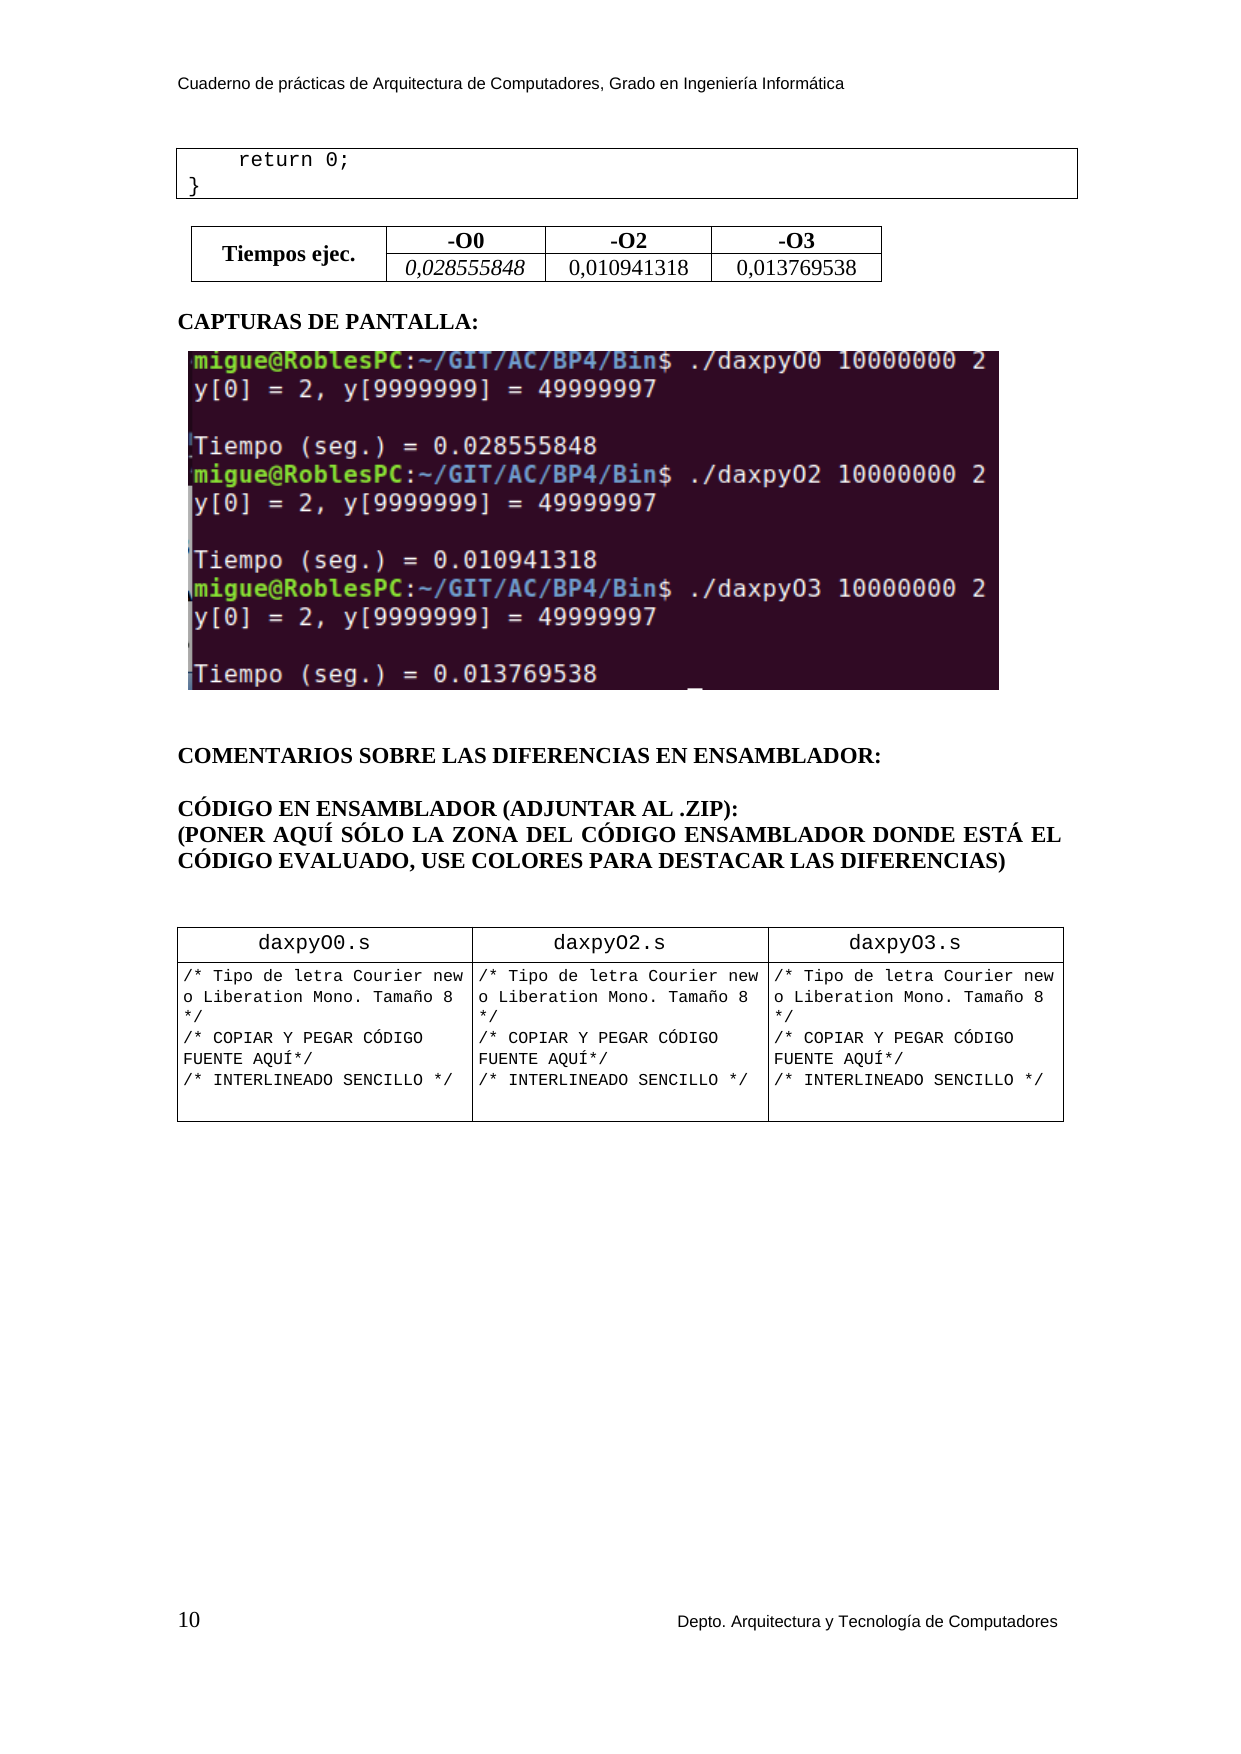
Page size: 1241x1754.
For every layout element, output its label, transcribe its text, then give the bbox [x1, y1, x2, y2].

table_header daxpyO0.s [178, 928, 472, 962]
table_header Tiempos ejec. [192, 227, 386, 281]
table_header daxpyO2.s [473, 928, 768, 962]
table_header -O2 [546, 227, 711, 253]
table_cell 0,010941318 [546, 254, 711, 281]
table_cell 0,028555848 [387, 254, 545, 281]
table_cell 0,013769538 [712, 254, 881, 281]
table_header -O3 [712, 227, 881, 253]
table_cell /* Tipo de letra Courier new o Liberation Mono. Tamaño 8 */ /* COPIAR Y PEGAR CÓDIGO FUENTE AQUÍ*/ /* INTERLINEADO SENCILLO */ [178, 963, 472, 1121]
text COMENTARIOS SOBRE LAS DIFERENCIAS EN ENSAMBLADOR: [177, 742, 1063, 768]
text CÓDIGO EN ENSAMBLADOR (ADJUNTAR AL .ZIP): [177, 795, 1063, 821]
text (PONER AQUÍ SÓLO LA ZONA DEL CÓDIGO ENSAMBLADOR DONDE ESTÁ EL CÓDIGO EVALUADO, USE COLORES PARA DESTACAR LAS DIFERENCIAS) [177, 821, 1063, 874]
table_header daxpyO3.s [769, 928, 1063, 962]
table_cell /* Tipo de letra Courier new o Liberation Mono. Tamaño 8 */ /* COPIAR Y PEGAR CÓDIGO FUENTE AQUÍ*/ /* INTERLINEADO SENCILLO */ [769, 963, 1063, 1121]
table_cell /* Tipo de letra Courier new o Liberation Mono. Tamaño 8 */ /* COPIAR Y PEGAR CÓDIGO FUENTE AQUÍ*/ /* INTERLINEADO SENCILLO */ [473, 963, 768, 1121]
table_header return 0; } [177, 149, 1077, 198]
text CAPTURAS DE PANTALLA: [177, 308, 1063, 334]
picture [188, 351, 999, 690]
table_header -O0 [387, 227, 545, 253]
